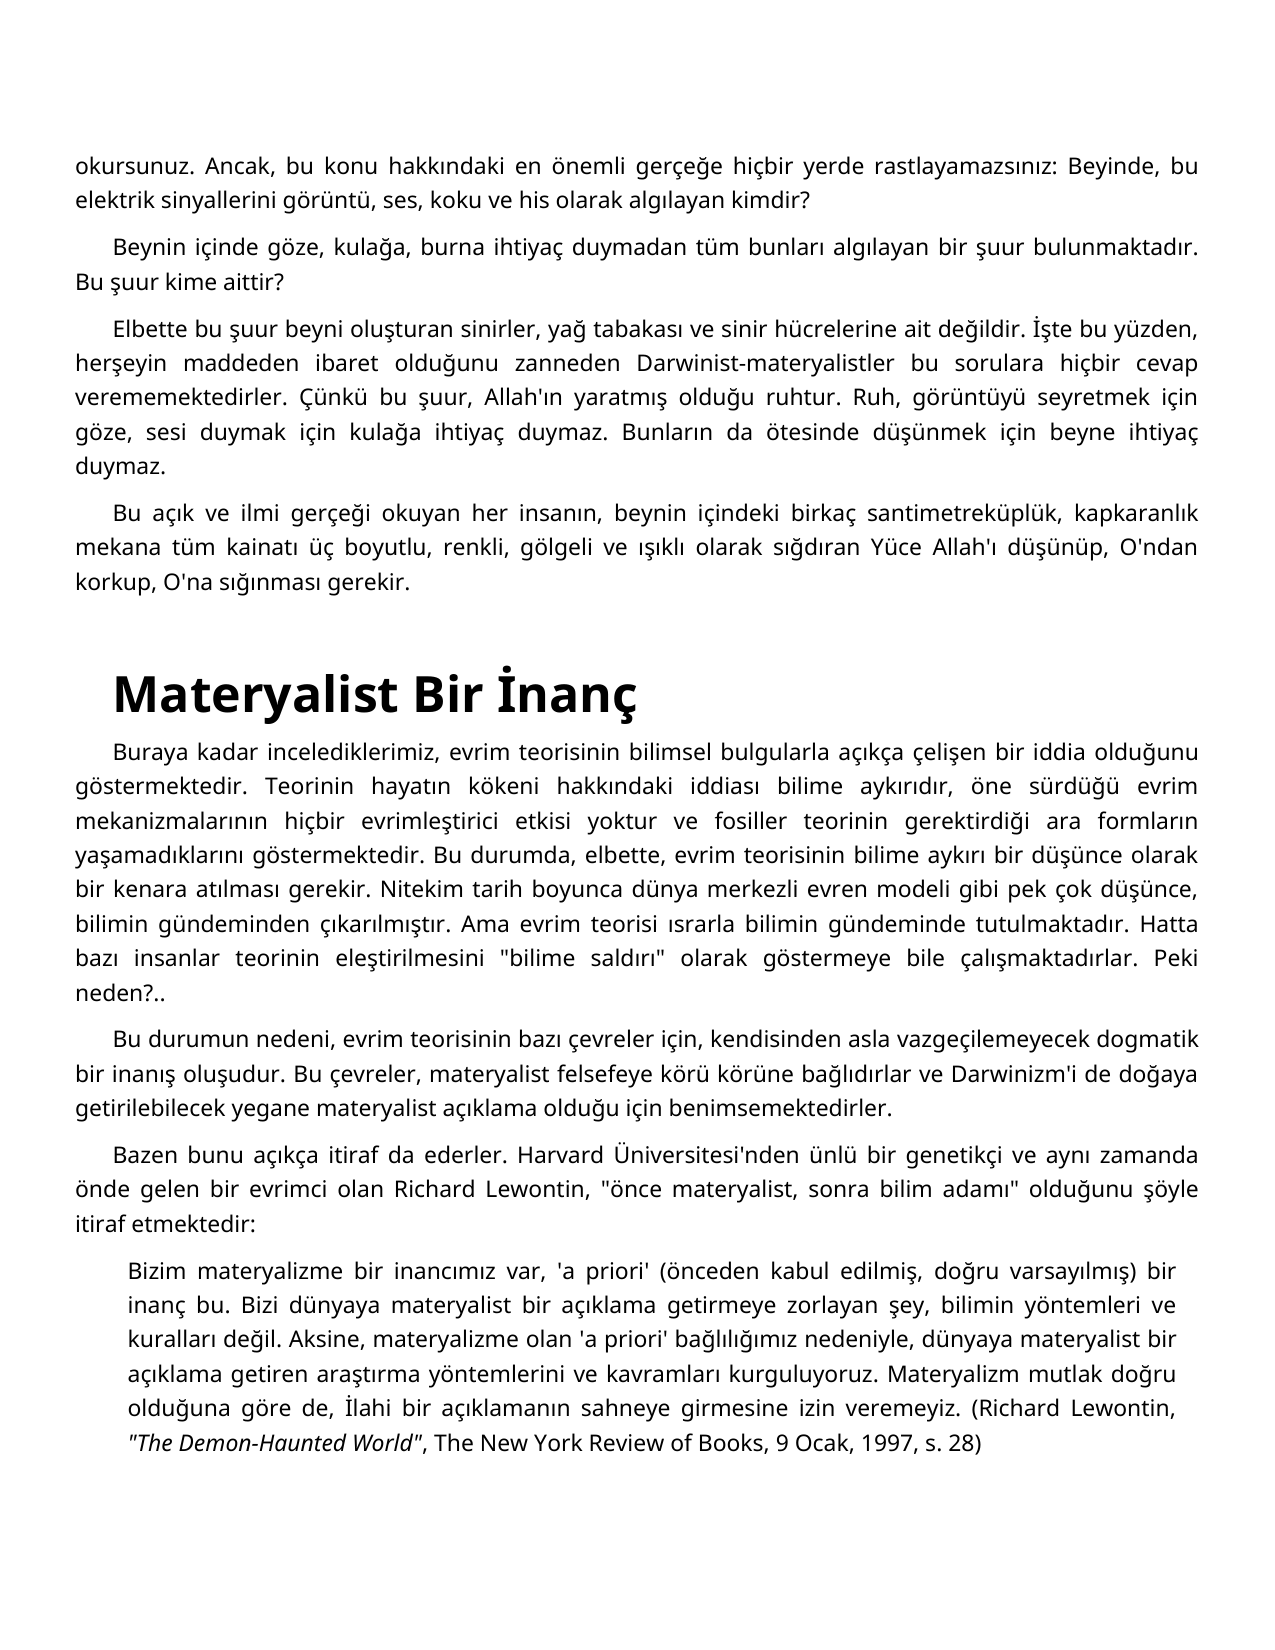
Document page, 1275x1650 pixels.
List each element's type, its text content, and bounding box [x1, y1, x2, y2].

subtitle Materyalist Bir İnanç [112, 659, 1200, 727]
text okursunuz. Ancak, bu konu hakkındaki en önemli gerçeğe hiçbir yerde rastlayamazsınız: Beyinde, bu elektrik sinyallerini görüntü, ses, koku ve his olarak algılayan kimdir? [75, 150, 1200, 216]
text Elbette bu şuur beyni oluşturan sinirler, yağ tabakası ve sinir hücrelerine ait değildir. İşte bu yüzden, herşeyin maddeden ibaret olduğunu zanneden Darwinist-materyalistler bu sorulara hiçbir cevap verememektedirler. Çünkü bu şuur, Allah'ın yaratmış olduğu ruhtur. Ruh, görüntüyü seyretmek için göze, sesi duymak için kulağa ihtiyaç duymaz. Bunların da ötesinde düşünmek için beyne ihtiyaç duymaz. [75, 312, 1200, 481]
text Beynin içinde göze, kulağa, burna ihtiyaç duymadan tüm bunları algılayan bir şuur bulunmaktadır. Bu şuur kime aittir? [75, 231, 1200, 297]
text Bazen bunu açıkça itiraf da ederler. Harvard Üniversitesi'nden ünlü bir genetikçi ve aynı zamanda önde gelen bir evrimci olan Richard Lewontin, "önce materyalist, sonra bilim adamı" olduğunu şöyle itiraf etmektedir: [75, 1139, 1200, 1239]
text Buraya kadar incelediklerimiz, evrim teorisinin bilimsel bulgularla açıkça çelişen bir iddia olduğunu göstermektedir. Teorinin hayatın kökeni hakkındaki iddiası bilime aykırıdır, öne sürdüğü evrim mekanizmalarının hiçbir evrimleştirici etkisi yoktur ve fosiller teorinin gerektirdiği ara formların yaşamadıklarını göstermektedir. Bu durumda, elbette, evrim teorisinin bilime aykırı bir düşünce olarak bir kenara atılması gerekir. Nitekim tarih boyunca dünya merkezli evren modeli gibi pek çok düşünce, bilimin gündeminden çıkarılmıştır. Ama evrim teorisi ısrarla bilimin gündeminde tutulmaktadır. Hatta bazı insanlar teorinin eleştirilmesini "bilime saldırı" olarak göstermeye bile çalışmaktadırlar. Peki neden?.. [75, 736, 1200, 1008]
text Bizim materyalizme bir inancımız var, 'a priori' (önceden kabul edilmiş, doğru varsayılmış) bir inanç bu. Bizi dünyaya materyalist bir açıklama getirmeye zorlayan şey, bilimin yöntemleri ve kuralları değil. Aksine, materyalizme olan 'a priori' bağlılığımız nedeniyle, dünyaya materyalist bir açıklama getiren araştırma yöntemlerini ve kavramları kurguluyoruz. Materyalizm mutlak doğru olduğuna göre de, İlahi bir açıklamanın sahneye girmesine izin veremeyiz. (Richard Lewontin, "The Demon-Haunted World", The New York Review of Books, 9 Ocak, 1997, s. 28) [127, 1254, 1177, 1458]
text Bu açık ve ilmi gerçeği okuyan her insanın, beynin içindeki birkaç santimetreküplük, kapkaranlık mekana tüm kainatı üç boyutlu, renkli, gölgeli ve ışıklı olarak sığdıran Yüce Allah'ı düşünüp, O'ndan korkup, O'na sığınması gerekir. [75, 497, 1200, 597]
text Bu durumun nedeni, evrim teorisinin bazı çevreler için, kendisinden asla vazgeçilemeyecek dogmatik bir inanış oluşudur. Bu çevreler, materyalist felsefeye körü körüne bağlıdırlar ve Darwinizm'i de doğaya getirilebilecek yegane materyalist açıklama olduğu için benimsemektedirler. [75, 1023, 1200, 1123]
